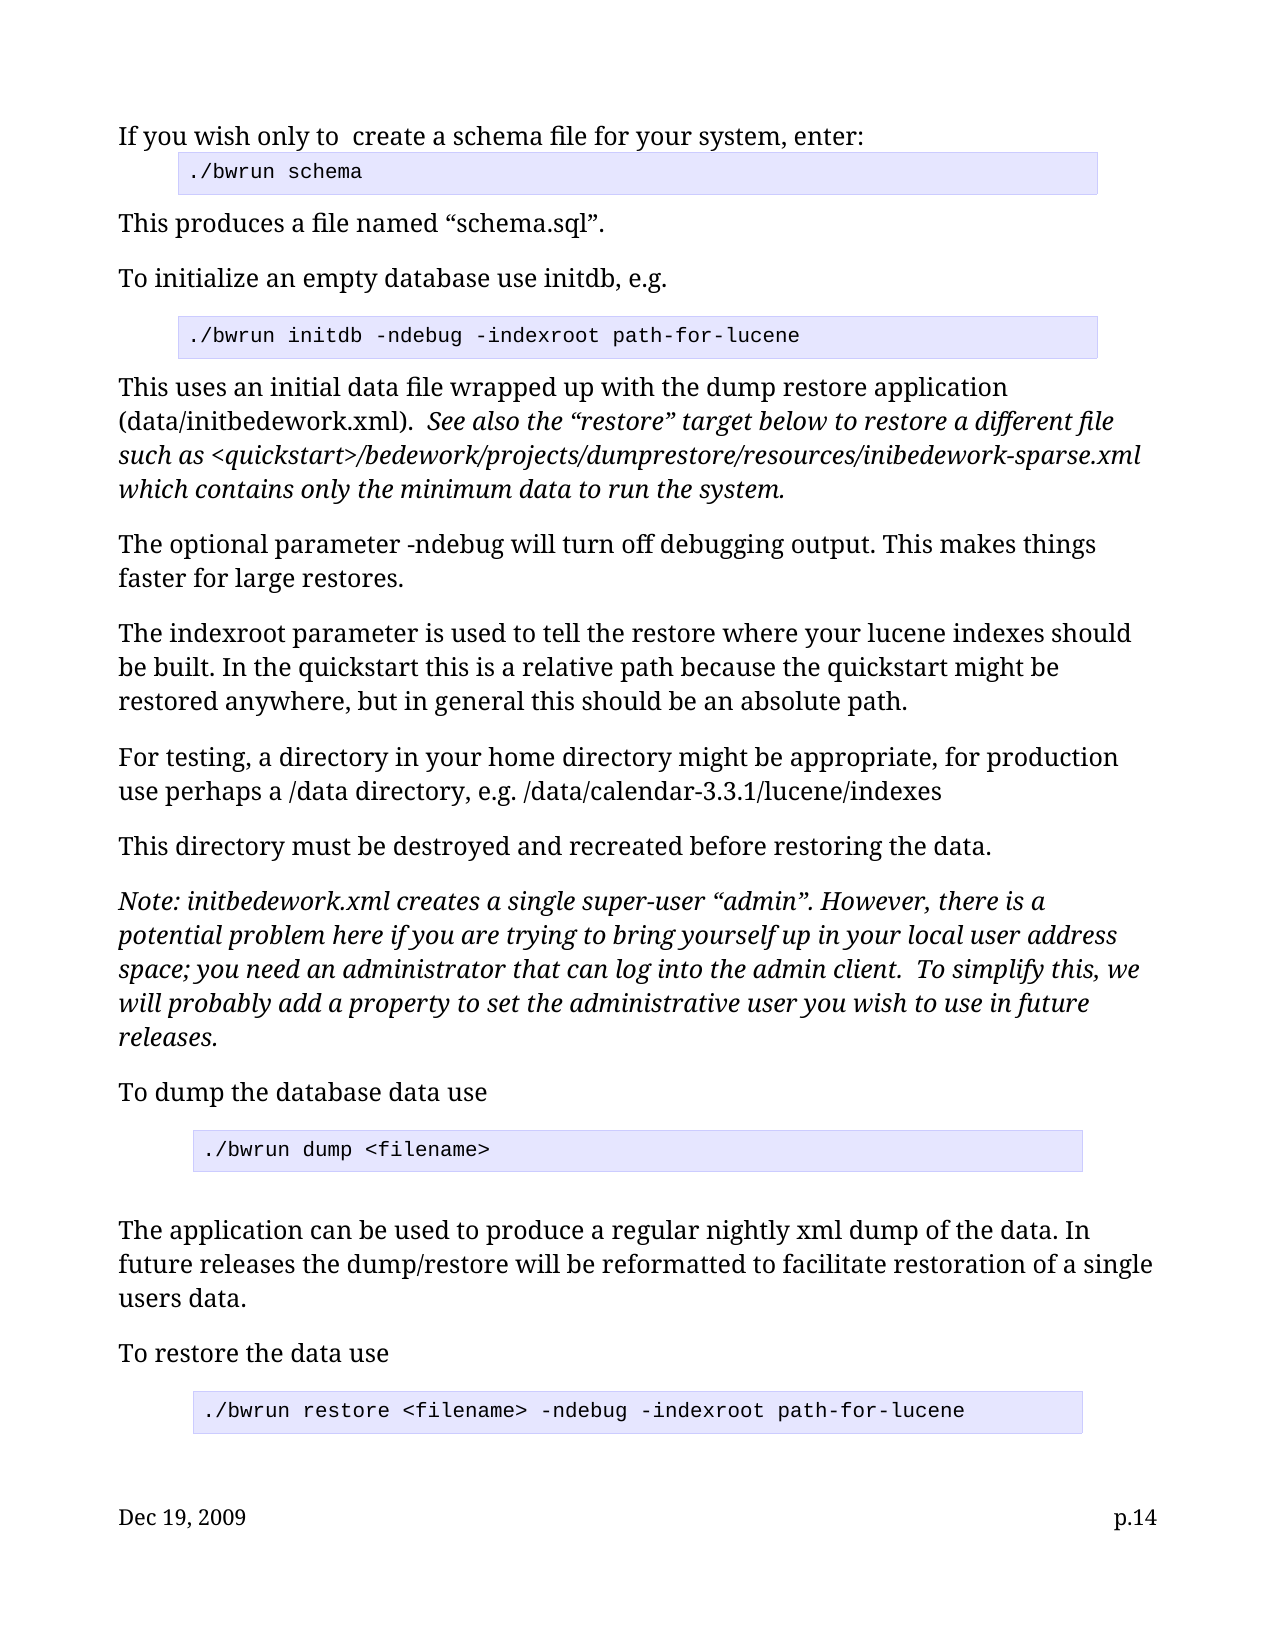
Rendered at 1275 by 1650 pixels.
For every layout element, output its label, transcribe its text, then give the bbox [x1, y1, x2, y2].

text The application can be used to produce a regular nightly xml dump of the data. In future releases the dump/restore will be reformatted to facilitate restoration of a single users data. [118, 1213, 1157, 1315]
text ./bwrun restore <filename> -ndebug -indexroot path-for-lucene [194, 1392, 1082, 1433]
text This directory must be destroyed and recreated before restoring the data. [118, 828, 1157, 862]
text To dump the database data use [118, 1075, 1157, 1109]
text This produces a file named “schema.sql”. [118, 206, 1157, 240]
text For testing, a directory in your home directory might be appropriate, for production use perhaps a /data directory, e.g. /data/calendar-3.3.1/lucene/indexes [118, 739, 1157, 807]
text If you wish only to create a schema file for your system, enter: [118, 118, 1157, 152]
text ./bwrun schema [179, 153, 1097, 194]
text To restore the data use [118, 1336, 1157, 1370]
text ./bwrun initdb -ndebug -indexroot path-for-lucene [179, 317, 1097, 358]
text The optional parameter -ndebug will turn off debugging output. This makes things faster for large restores. [118, 527, 1157, 595]
text ./bwrun dump <filename> [194, 1131, 1082, 1171]
text Note: initbedework.xml creates a single super-user “admin”. However, there is a potential problem here if you are trying to bring yourself up in your local user address space; you need an administrator that can log into the admin client. To simplify this, we will probably add a property to set the administrative user you wish to use in future releases. [118, 883, 1157, 1054]
text The indexroot parameter is used to tell the restore where your lucene indexes should be built. In the quickstart this is a relative path because the quickstart might be restored anywhere, but in general this should be an absolute path. [118, 616, 1157, 718]
text This uses an initial data file wrapped up with the dump restore application (data/initbedework.xml). See also the “restore” target below to restore a different file such as <quickstart>/bedework/projects/dumprestore/resources/inibedework-sparse.xml which contains only the minimum data to run the system. [118, 369, 1157, 506]
text To initialize an empty database use initdb, e.g. [118, 261, 1157, 295]
